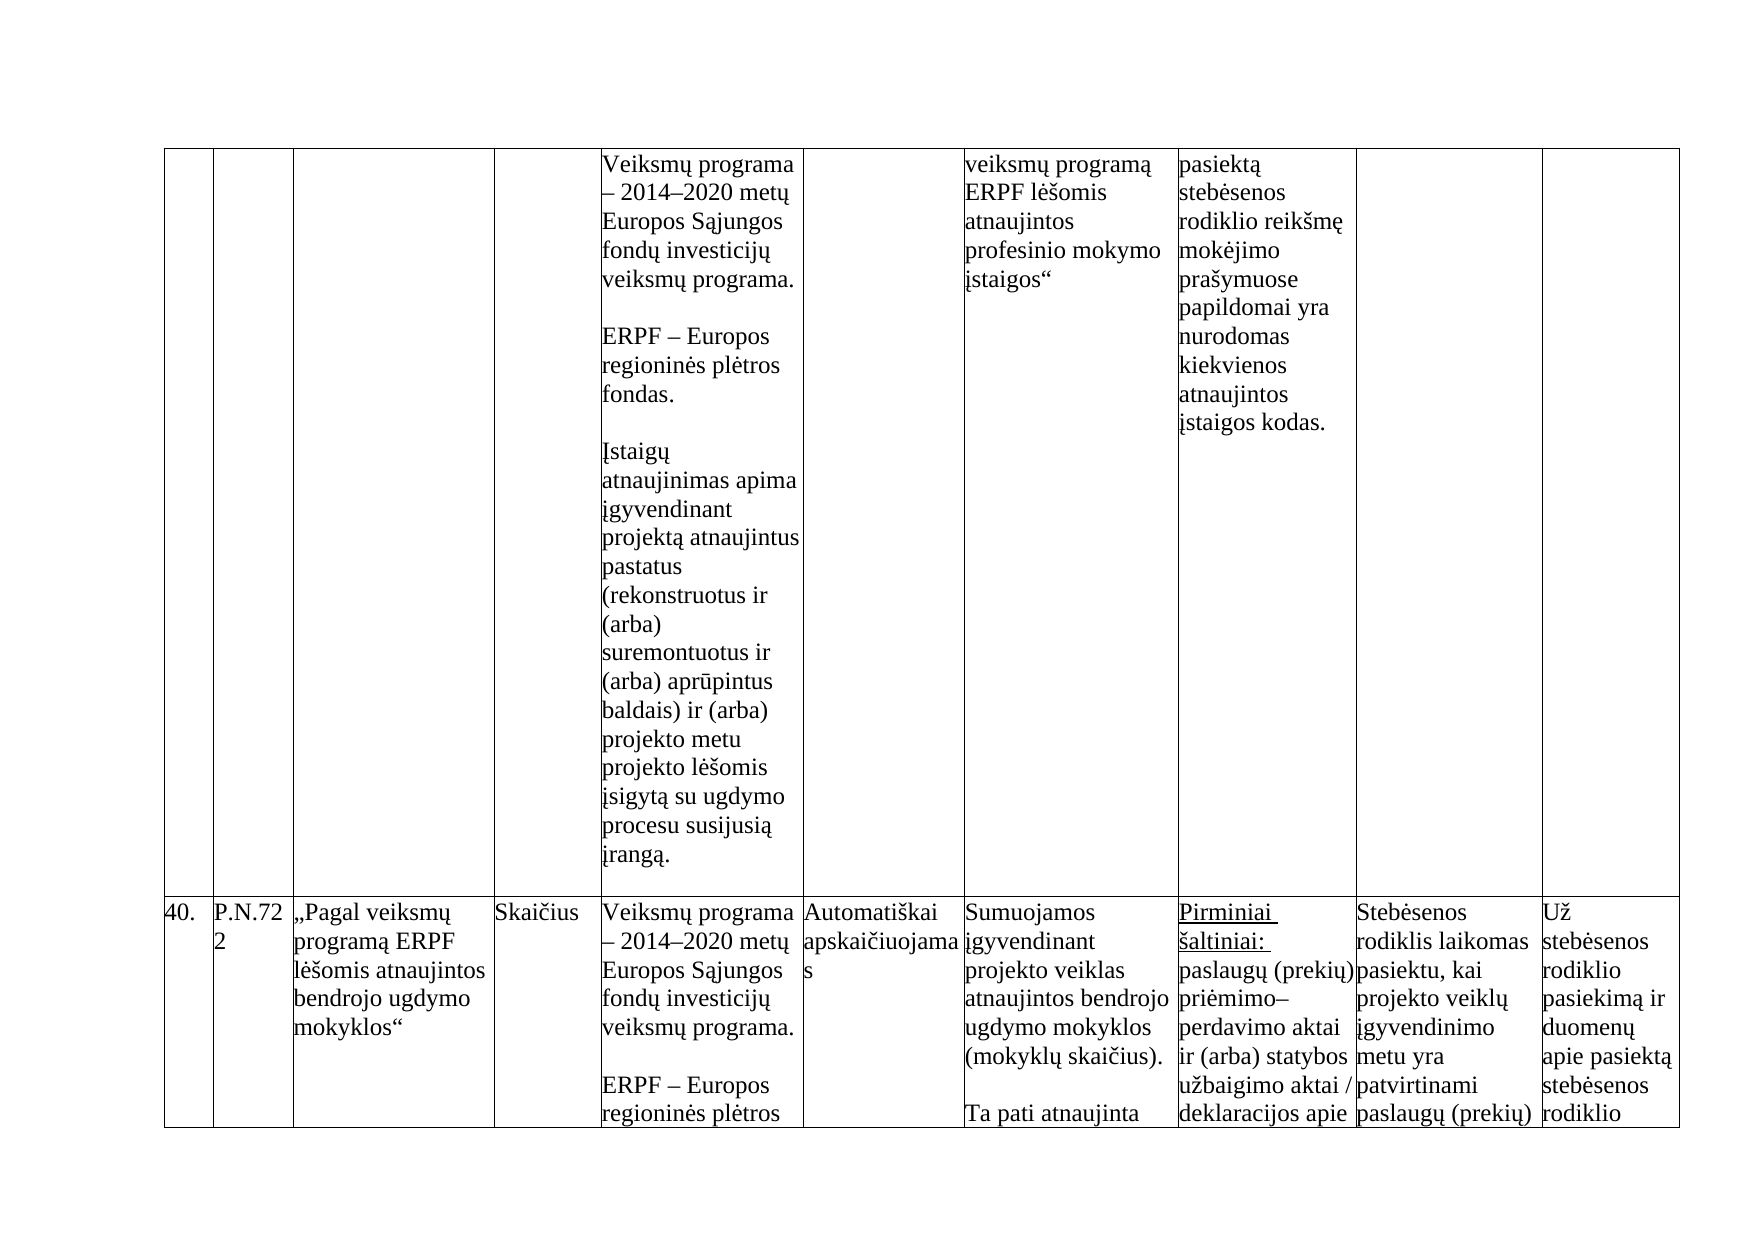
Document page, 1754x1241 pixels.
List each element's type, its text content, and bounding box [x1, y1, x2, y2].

table_cell veiksmų programą ERPF lėšomis atnaujintos profesinio mokymo įstaigos“ [965, 149, 1178, 896]
table_cell Stebėsenos rodiklis laikomas pasiektu, kai projekto veiklų įgyvendinimo metu yra patvirtinami paslaugų (prekių) [1357, 897, 1542, 1127]
table_cell Veiksmų programa – 2014–2020 metų Europos Sąjungos fondų investicijų veiksmų programa. ERPF – Europos regioninės plėtros [602, 897, 803, 1127]
table_cell Automatiškai apskaičiuojamas [804, 897, 964, 1127]
table_cell Veiksmų programa – 2014–2020 metų Europos Sąjungos fondų investicijų veiksmų programa. ERPF – Europos regioninės plėtros fondas. Įstaigų atnaujinimas apima įgyvendinant projektą atnaujintus pastatus (rekonstruotus ir (arba) suremontuotus ir (arba) aprūpintus baldais) ir (arba) projekto metu projekto lėšomis įsigytą su ugdymo procesu susijusią įrangą. [602, 149, 803, 896]
table_cell [294, 149, 494, 896]
table_cell [214, 149, 293, 896]
table_cell Skaičius [495, 897, 601, 1127]
table_cell P.N.722 [214, 897, 293, 1127]
table_cell [495, 149, 601, 896]
table_cell [1357, 149, 1542, 896]
table_cell pasiektą stebėsenos rodiklio reikšmę mokėjimo prašymuose papildomai yra nurodomas kiekvienos atnaujintos įstaigos kodas. [1179, 149, 1356, 896]
table_cell [165, 149, 213, 896]
table_cell Sumuojamos įgyvendinant projekto veiklas atnaujintos bendrojo ugdymo mokyklos (mokyklų skaičius). Ta pati atnaujinta [965, 897, 1178, 1127]
table_cell Už stebėsenos rodiklio pasiekimą ir duomenų apie pasiektą stebėsenos rodiklio [1543, 897, 1679, 1127]
table_cell [804, 149, 964, 896]
table_cell [1543, 149, 1679, 896]
table_cell Pirminiai šaltiniai: paslaugų (prekių) priėmimo–perdavimo aktai ir (arba) statybos užbaigimo aktai / deklaracijos apie [1179, 897, 1356, 1127]
table_cell 40. [165, 897, 213, 1127]
table_cell „Pagal veiksmų programą ERPF lėšomis atnaujintos bendrojo ugdymo mokyklos“ [294, 897, 494, 1127]
